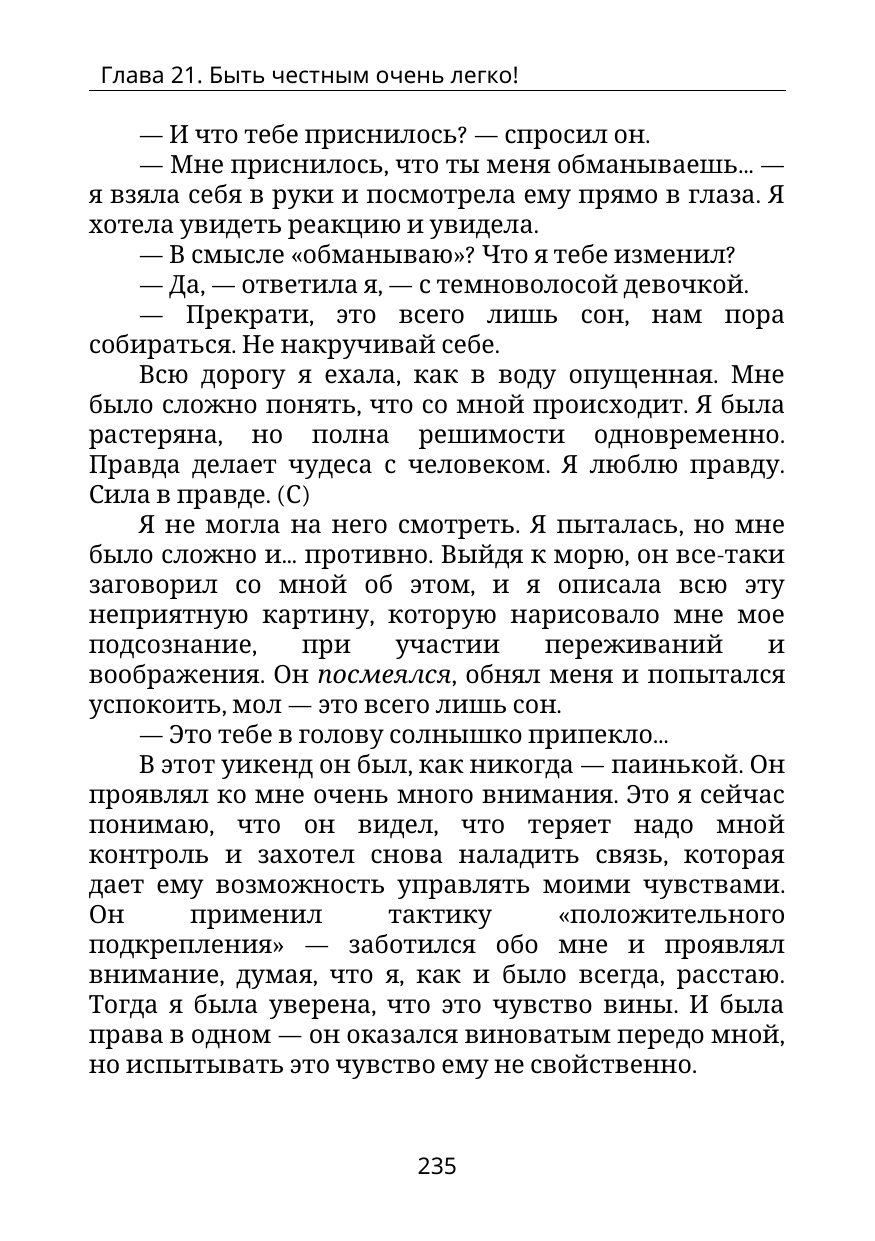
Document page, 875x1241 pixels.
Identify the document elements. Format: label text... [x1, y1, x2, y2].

text — Это тебе в голову солнышко припекло... [88, 720, 786, 750]
text Всю дорогу я ехала, как в воду опущенная. Мне было сложно понять, что со мной происходит. Я была растеряна, но полна решимости одновременно. Правда делает чудеса с человеком. Я люблю правду. Сила в правде. (С) [88, 360, 786, 510]
text — Мне приснилось, что ты меня обманываешь... — я взяла себя в руки и посмотрела ему прямо в глаза. Я хотела увидеть реакцию и увидела. [88, 150, 786, 240]
text — И что тебе приснилось? — спросил он. [88, 120, 786, 150]
text Я не могла на него смотреть. Я пыталась, но мне было сложно и... противно. Выйдя к морю, он все-таки заговорил со мной об этом, и я описала всю эту неприятную картину, которую нарисовало мне мое подсознание, при участии переживаний и воображения. Он посмеялся, обнял меня и попытался успокоить, мол — это всего лишь сон. [88, 510, 786, 720]
text — Прекрати, это всего лишь сон, нам пора собираться. Не накручивай себе. [88, 300, 786, 360]
text В этот уикенд он был, как никогда — паинькой. Он проявлял ко мне очень много внимания. Это я сейчас понимаю, что он видел, что теряет надо мной контроль и захотел снова наладить связь, которая дает ему возможность управлять моими чувствами. Он применил тактику «положительного подкрепления» — заботился обо мне и проявлял внимание, думая, что я, как и было всегда, расстаю. Тогда я была уверена, что это чувство вины. И была права в одном — он оказался виноватым передо мной, но испытывать это чувство ему не свойственно. [88, 750, 786, 1080]
text — Да, — ответила я, — с темноволосой девочкой. [88, 270, 786, 300]
text — В смысле «обманываю»? Что я тебе изменил? [88, 240, 786, 270]
